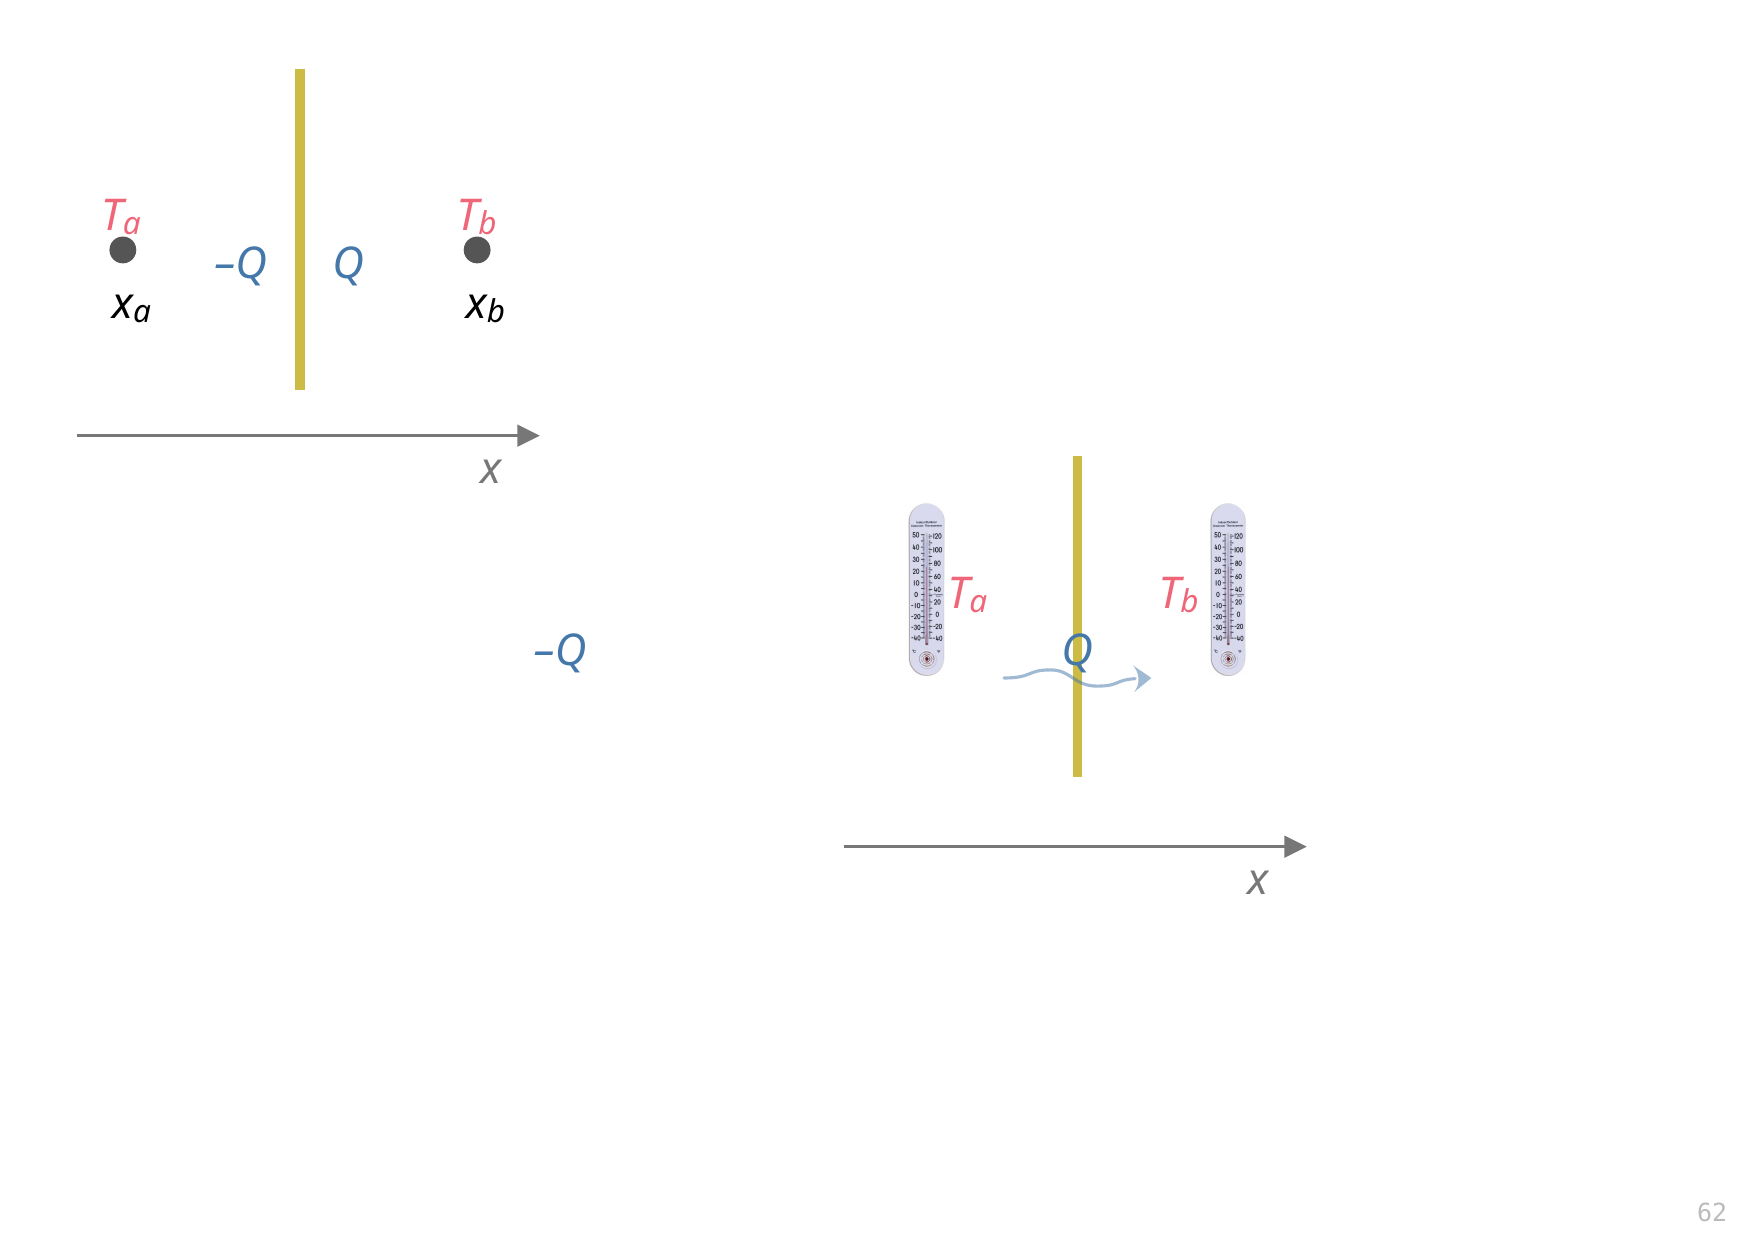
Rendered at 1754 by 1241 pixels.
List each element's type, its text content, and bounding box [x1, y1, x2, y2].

picture [1210, 503, 1246, 676]
text_box xb [450, 252, 518, 322]
text_box [109, 236, 137, 252]
text_box x [1232, 840, 1285, 899]
text_box Q [317, 223, 382, 283]
text_box x [465, 429, 518, 488]
text_box Tb [1143, 543, 1210, 613]
text_box xa [97, 252, 163, 322]
text_box Ta [945, 543, 1004, 613]
text_box Tb [441, 164, 513, 234]
text_box –Q [199, 223, 286, 283]
text_box Ta [86, 164, 157, 234]
text_box –Q [518, 611, 605, 670]
text_box Q [1046, 611, 1111, 670]
text_box [463, 236, 491, 252]
picture [908, 503, 945, 676]
